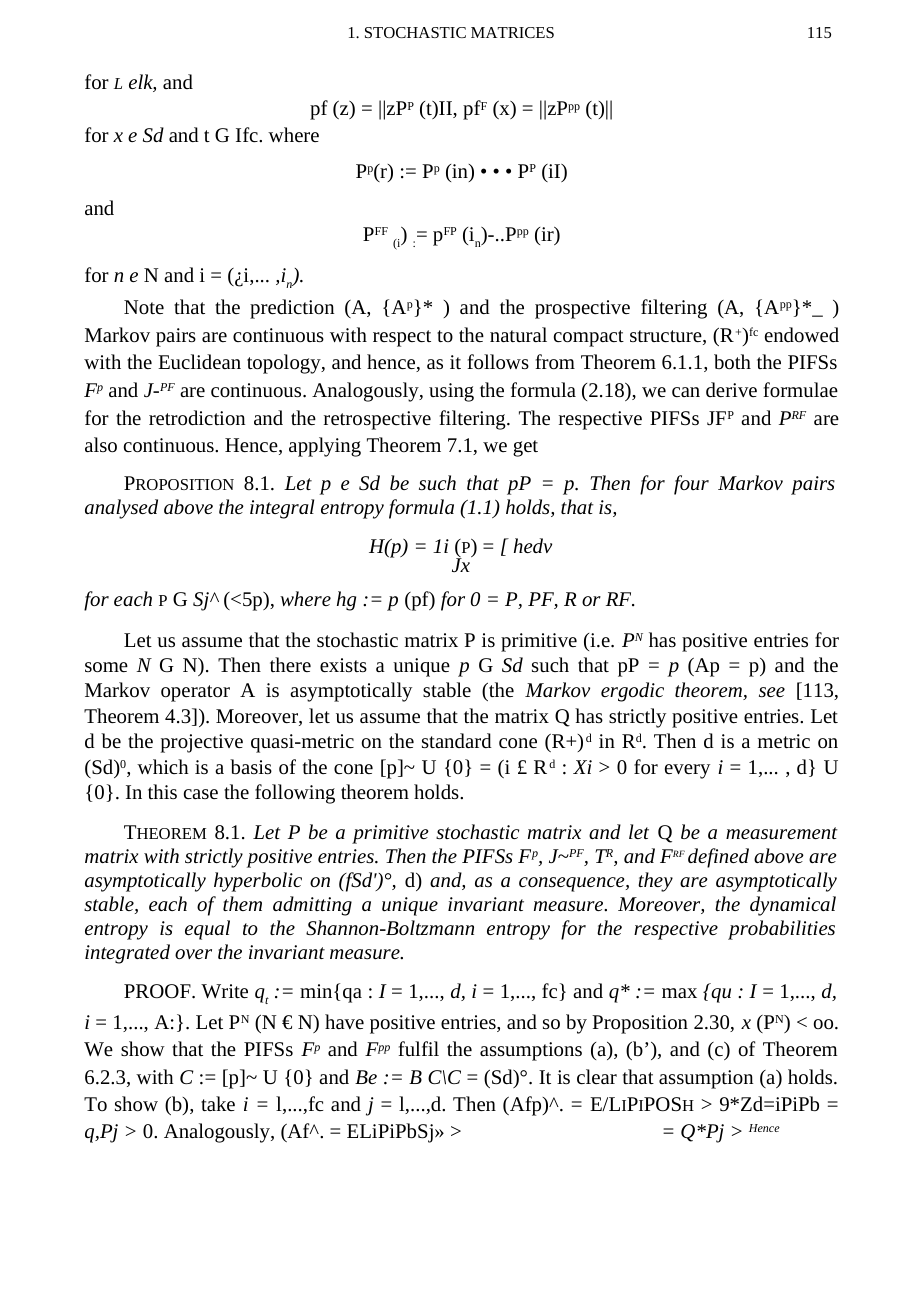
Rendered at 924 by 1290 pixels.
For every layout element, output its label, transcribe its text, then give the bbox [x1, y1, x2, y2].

text Proposition 8.1. Let p e Sd be such that pP = p. Then for four Markov pairs analysed above the integral entropy formula (1.1) holds, that is, [84, 471, 839, 519]
text for n e N and i = (¿i,... ,in). [84, 263, 839, 291]
text for each p G Sj^ (<5p), where hg := p (pf) for 0 = P, PF, R or RF. [84, 587, 839, 611]
text PFF (i) := pFP (in)-..Ppp (ir) [84, 222, 839, 250]
text PROOF. Write qt := min{qa : I = 1,..., d, i = 1,..., fc} and q* := max {qu : I = 1,..., d, i = 1,..., A:}. Let PN (N € N) have positive entries, and so by Proposition 2.30, x (PN) < oo. We show that the PIFSs Fp and Fpp fulfil the assumptions (a), (b’), and (c) of Theorem 6.2.3, with C := [p]~ U {0} and Be := B C\C = (Sd)°. It is clear that assumption (a) holds. To show (b), take i = l,...,fc and j = l,...,d. Then (Afp)^. = E/LiPiPOSh > 9*Zd=iPiPb = q,Pj > 0. Analogously, (Af^. = ELiPiPbSj» > = Q*Pj > Hence [84, 979, 839, 1143]
text for x e Sd and t G Ifc. where [84, 122, 839, 147]
text H(p) = 1i (p) = [ hedv [84, 534, 839, 558]
text Theorem 8.1. Let P be a primitive stochastic matrix and let Q be a measure­ment matrix with strictly positive entries. Then the PIFSs Fp, J~PF, TR, and Frf defined above are asymptotically hyperbolic on (fSd')°, d) and, as a consequence, they are asymptotically stable, each of them admitting a unique invariant measure. Moreover, the dynamical entropy is equal to the Shannon-Boltzmann entropy for the respective probabilities integrated over the invariant measure. [84, 820, 839, 964]
text 115 [807, 23, 834, 42]
text 1. STOCHASTIC MATRICES [347, 23, 574, 42]
text pf (z) = ||zPP (t)II, pfF (x) = ||zPpp (t)|| [84, 96, 839, 120]
text and [84, 196, 839, 220]
text for l elk, and [84, 70, 839, 94]
text Note that the prediction (A, {Ap}* ) and the prospective filtering (A, {App}*_ ) Markov pairs are continuous with respect to the natural compact structure, (R+)fc endowed with the Euclidean topology, and hence, as it follows from Theorem 6.1.1, both the PIFSs Fp and J-PF are continuous. Analogously, using the formula (2.18), we can derive formulae for the retrodiction and the retro­spective filtering. The respective PIFSs JFP and PRF are also continuous. Hence, applying Theorem 7.1, we get [84, 295, 839, 457]
text Jx [84, 558, 839, 576]
text Let us assume that the stochastic matrix P is primitive (i.e. PN has positive entries for some N G N). Then there exists a unique p G Sd such that pP = p (Ap = p) and the Markov operator A is asymptotically stable (the Markov ergodic theorem, see [113, Theorem 4.3]). Moreover, let us assume that the matrix Q has strictly positive entries. Let d be the projective quasi-metric on the standard cone (R+)d in Rd. Then d is a metric on (Sd)0, which is a basis of the cone [p]~ U {0} = (i £ Rd : Xi > 0 for every i = 1,... , d} U {0}. In this case the following theorem holds. [84, 627, 839, 804]
text Pp(r) := Pp (in) • • • PP (iI) [84, 159, 839, 183]
